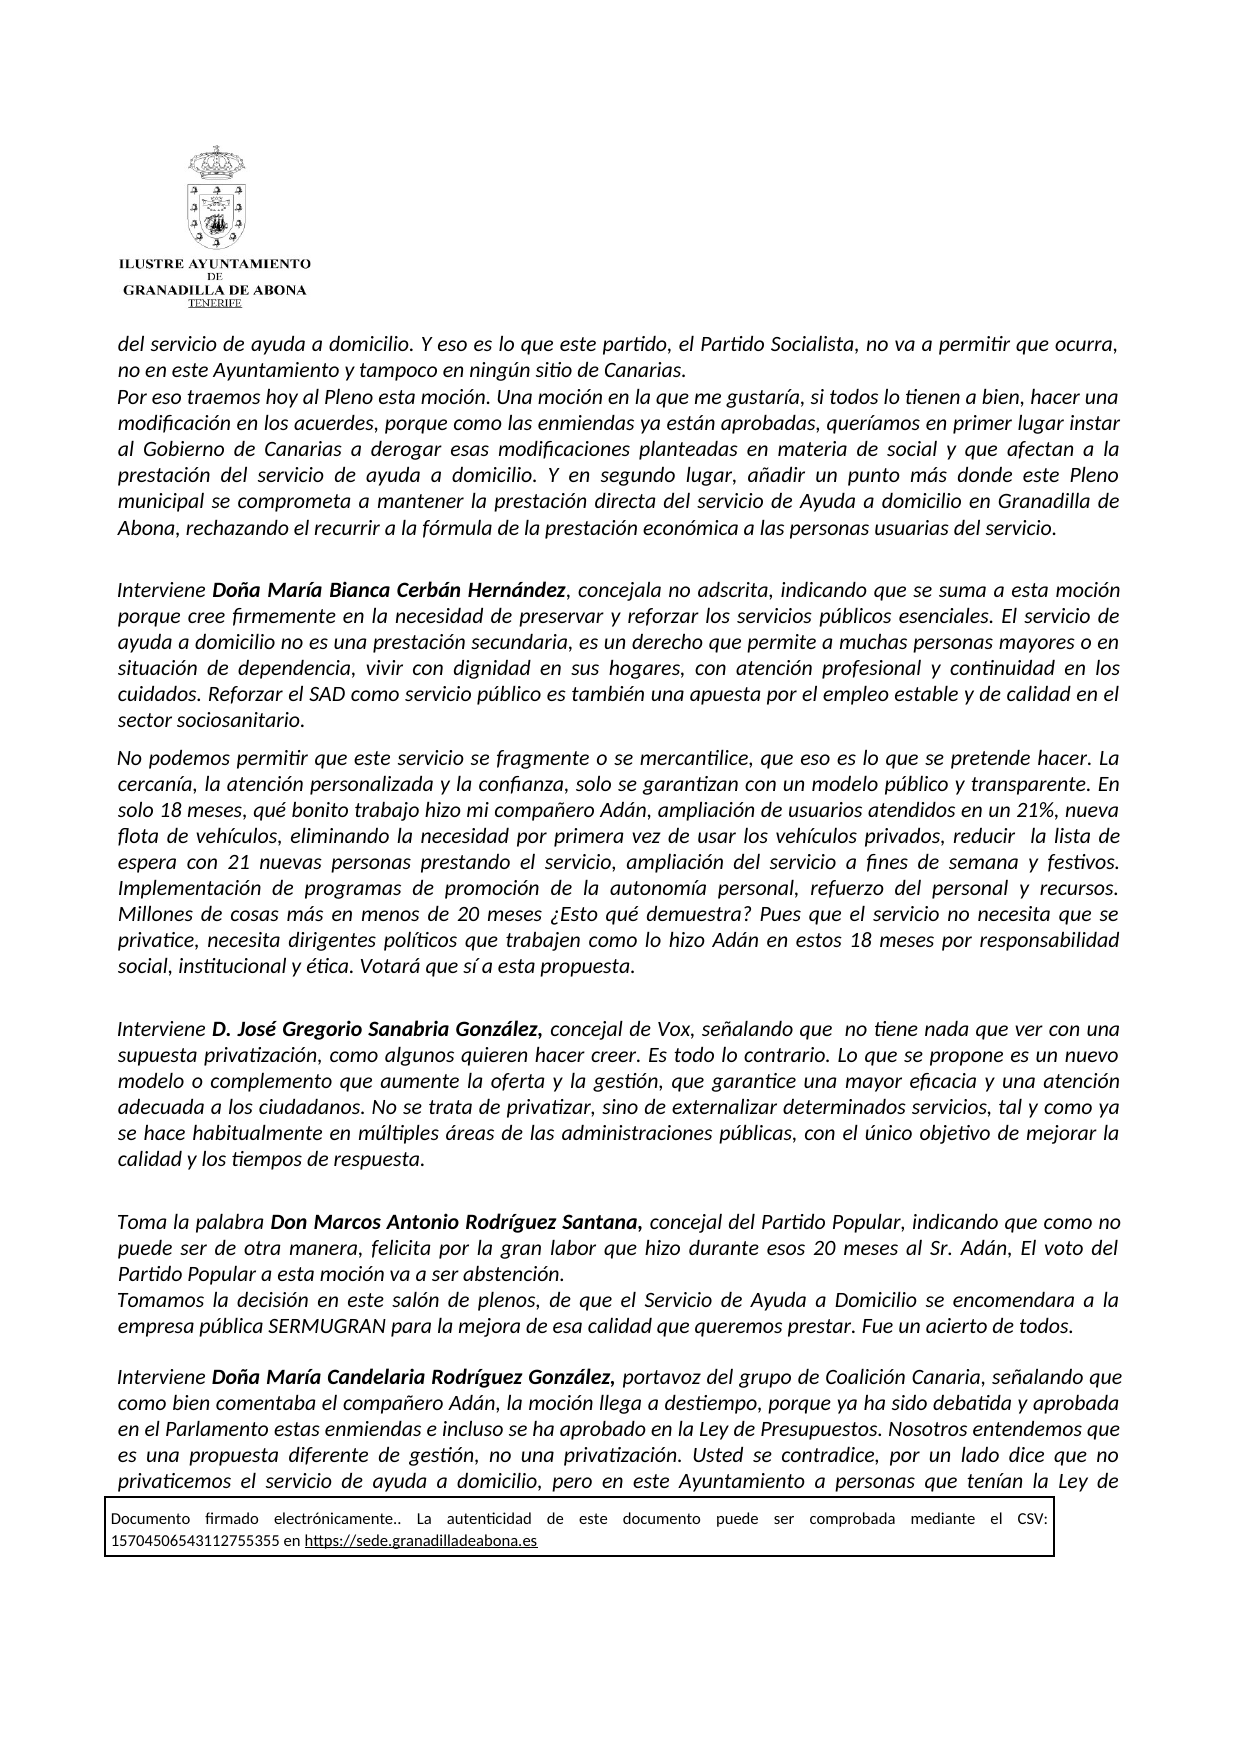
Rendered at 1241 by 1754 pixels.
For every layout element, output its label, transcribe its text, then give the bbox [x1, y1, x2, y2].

text Interviene Doña María Candelaria Rodríguez González, portavoz del grupo de Coalición Canaria, señalando que como bien comentaba el compañero Adán, la moción llega a destiempo, porque ya ha sido debatida y aprobada en el Parlamento estas enmiendas e incluso se ha aprobado en la Ley de Presupuestos. Nosotros entendemos que es una propuesta diferente de gestión, no una privatización. Usted se contradice, por un lado dice que no privaticemos el servicio de ayuda a domicilio, pero en este Ayuntamiento a personas que tenían la Ley de [117, 1363, 1124, 1494]
text Interviene Doña María Bianca Cerbán Hernández, concejala no adscrita, indicando que se suma a esta moción porque cree firmemente en la necesidad de preservar y reforzar los servicios públicos esenciales. El servicio de ayuda a domicilio no es una prestación secundaria, es un derecho que permite a muchas personas mayores o en situación de dependencia, vivir con dignidad en sus hogares, con atención profesional y continuidad en los cuidados. Reforzar el SAD como servicio público es también una apuesta por el empleo estable y de calidad en el sector sociosanitario. [117, 576, 1124, 733]
text Interviene D. José Gregorio Sanabria González, concejal de Vox, señalando que no tiene nada que ver con una supuesta privatización, como algunos quieren hacer creer. Es todo lo contrario. Lo que se propone es un nuevo modelo o complemento que aumente la oferta y la gestión, que garantice una mayor eficacia y una atención adecuada a los ciudadanos. No se trata de privatizar, sino de externalizar determinados servicios, tal y como ya se hace habitualmente en múltiples áreas de las administraciones públicas, con el único objetivo de mejorar la calidad y los tiempos de respuesta. [117, 1016, 1124, 1172]
text del servicio de ayuda a domicilio. Y eso es lo que este partido, el Partido Socialista, no va a permitir que ocurra, no en este Ayuntamiento y tampoco en ningún sitio de Canarias. [117, 331, 1124, 383]
text No podemos permitir que este servicio se fragmente o se mercantilice, que eso es lo que se pretende hacer. La cercanía, la atención personalizada y la confianza, solo se garantizan con un modelo público y transparente. En solo 18 meses, qué bonito trabajo hizo mi compañero Adán, ampliación de usuarios atendidos en un 21%, nueva flota de vehículos, eliminando la necesidad por primera vez de usar los vehículos privados, reducir la lista de espera con 21 nuevas personas prestando el servicio, ampliación del servicio a fines de semana y festivos. Implementación de programas de promoción de la autonomía personal, refuerzo del personal y recursos. Millones de cosas más en menos de 20 meses ¿Esto qué demuestra? Pues que el servicio no necesita que se privatice, necesita dirigentes políticos que trabajen como lo hizo Adán en estos 18 meses por responsabilidad social, institucional y ética. Votará que sí a esta propuesta. [117, 744, 1124, 979]
text Toma la palabra Don Marcos Antonio Rodríguez Santana, concejal del Partido Popular, indicando que como no puede ser de otra manera, felicita por la gran labor que hizo durante esos 20 meses al Sr. Adán, El voto del Partido Popular a esta moción va a ser abstención. [117, 1208, 1124, 1287]
text Tomamos la decisión en este salón de plenos, de que el Servicio de Ayuda a Domicilio se encomendara a la empresa pública SERMUGRAN para la mejora de esa calidad que queremos prestar. Fue un acierto de todos. [117, 1287, 1124, 1339]
text Por eso traemos hoy al Pleno esta moción. Una moción en la que me gustaría, si todos lo tienen a bien, hacer una modificación en los acuerdes, porque como las enmiendas ya están aprobadas, queríamos en primer lugar instar al Gobierno de Canarias a derogar esas modificaciones planteadas en materia de social y que afectan a la prestación del servicio de ayuda a domicilio. Y en segundo lugar, añadir un punto más donde este Pleno municipal se comprometa a mantener la prestación directa del servicio de Ayuda a domicilio en Granadilla de Abona, rechazando el recurrir a la fórmula de la prestación económica a las personas usuarias del servicio. [117, 383, 1124, 540]
